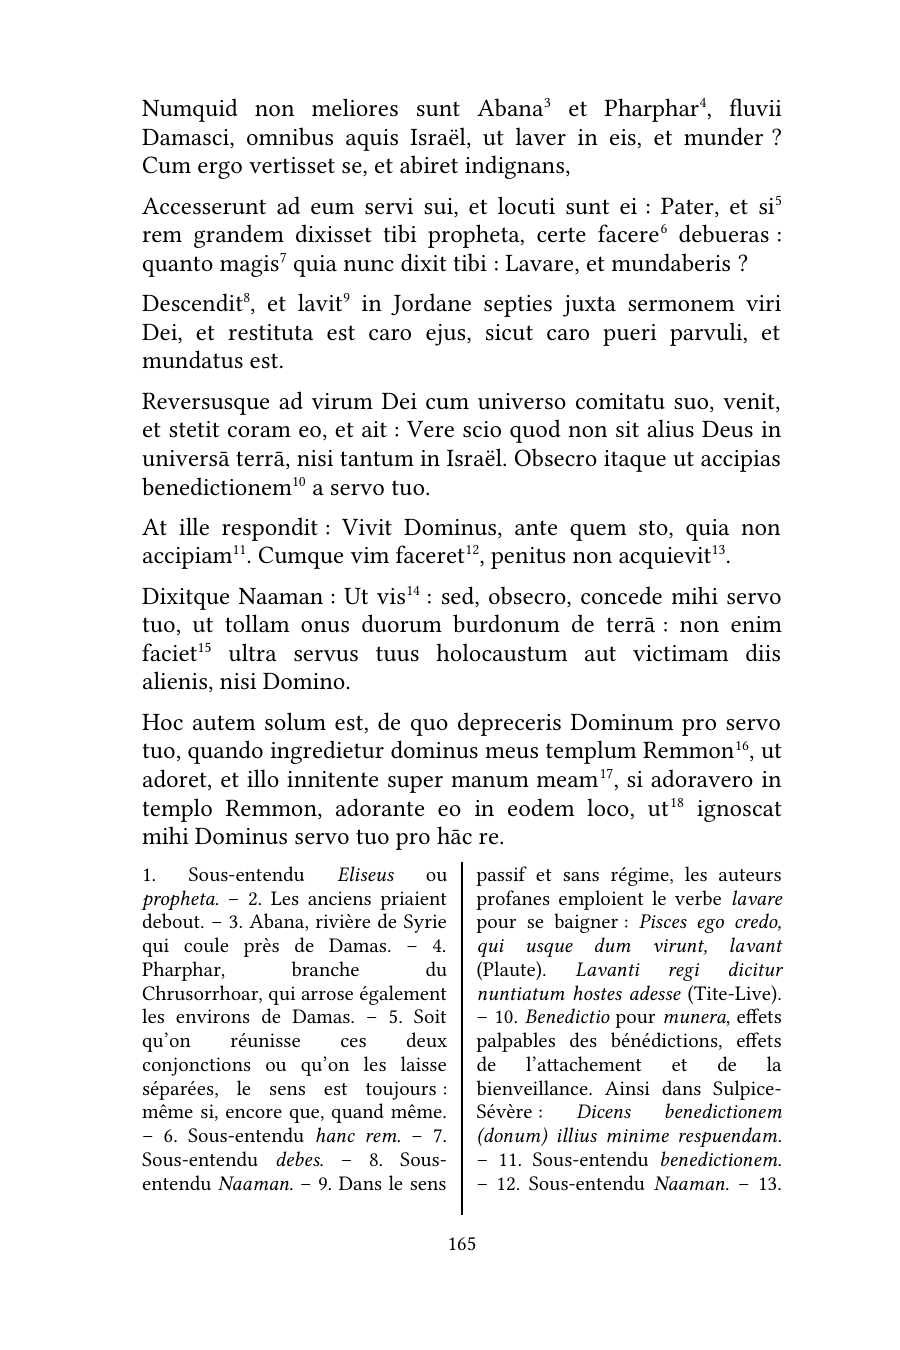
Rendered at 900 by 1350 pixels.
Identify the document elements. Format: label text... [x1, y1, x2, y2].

text At ille respondit : Vivit Dominus, ante quem sto, quia non accipiam11. Cumque vim faceret12, penitus non acquievit13. [142, 513, 782, 570]
text 1. Sous-entendu Eliseus ou propheta. – 2. Les anciens priaient debout. – 3. Abana, rivière de Syrie qui coule près de Damas. – 4. Pharphar, branche du Chrusorrhoar, qui arrose également les environs de Damas. – 5. Soit qu’on réunisse ces deux conjonctions ou qu’on les laisse séparées, le sens est toujours : même si, encore que, quand même. – 6. Sous-entendu hanc rem. – 7. Sous-entendu debes. – 8. Sous-entendu Naaman. – 9. Dans le sens [142, 863, 447, 1195]
text Dixitque Naaman : Ut vis14 : sed, obsecro, concede mihi servo tuo, ut tollam onus duorum burdonum de terrā : non enim faciet15 ultra servus tuus holocaustum aut victimam diis alienis, nisi Domino. [142, 582, 782, 696]
text Hoc autem solum est, de quo depreceris Dominum pro servo tuo, quando ingredietur dominus meus templum Remmon16, ut adoret, et illo innitente super manum meam17, si adoravero in templo Remmon, adorante eo in eodem loco, ut18 ignoscat mihi Dominus servo tuo pro hāc re. [142, 708, 782, 851]
text passif et sans régime, les auteurs profanes emploient le verbe lavare pour se baigner : Pisces ego credo, qui usque dum virunt, lavant (Plaute). Lavanti regi dicitur nuntiatum hostes adesse (Tite-Live). – 10. Benedictio pour munera, effets palpables des bénédictions, effets de l’attachement et de la bienveillance. Ainsi dans Sulpice-Sévère : Dicens benedictionem (donum) illius minime respuendam. – 11. Sous-entendu benedictionem. – 12. Sous-entendu Naaman. – 13. [476, 863, 782, 1195]
text Accesserunt ad eum servi sui, et locuti sunt ei : Pater, et si5 rem grandem dixisset tibi propheta, certe facere6 debueras : quanto magis7 quia nunc dixit tibi : Lavare, et mundaberis ? [142, 192, 782, 278]
text Numquid non meliores sunt Abana3 et Pharphar4, fluvii Damasci, omnibus aquis Israël, ut laver in eis, et munder ? Cum ergo vertisset se, et abiret indignans, [142, 94, 782, 180]
text Reversusque ad virum Dei cum universo comitatu suo, venit, et stetit coram eo, et ait : Vere scio quod non sit alius Deus in universā terrā, nisi tantum in Israël. Obsecro itaque ut accipias benedictionem10 a servo tuo. [142, 387, 782, 501]
text Descendit8, et lavit9 in Jordane septies juxta sermonem viri Dei, et restituta est caro ejus, sicut caro pueri parvuli, et mundatus est. [142, 289, 782, 375]
